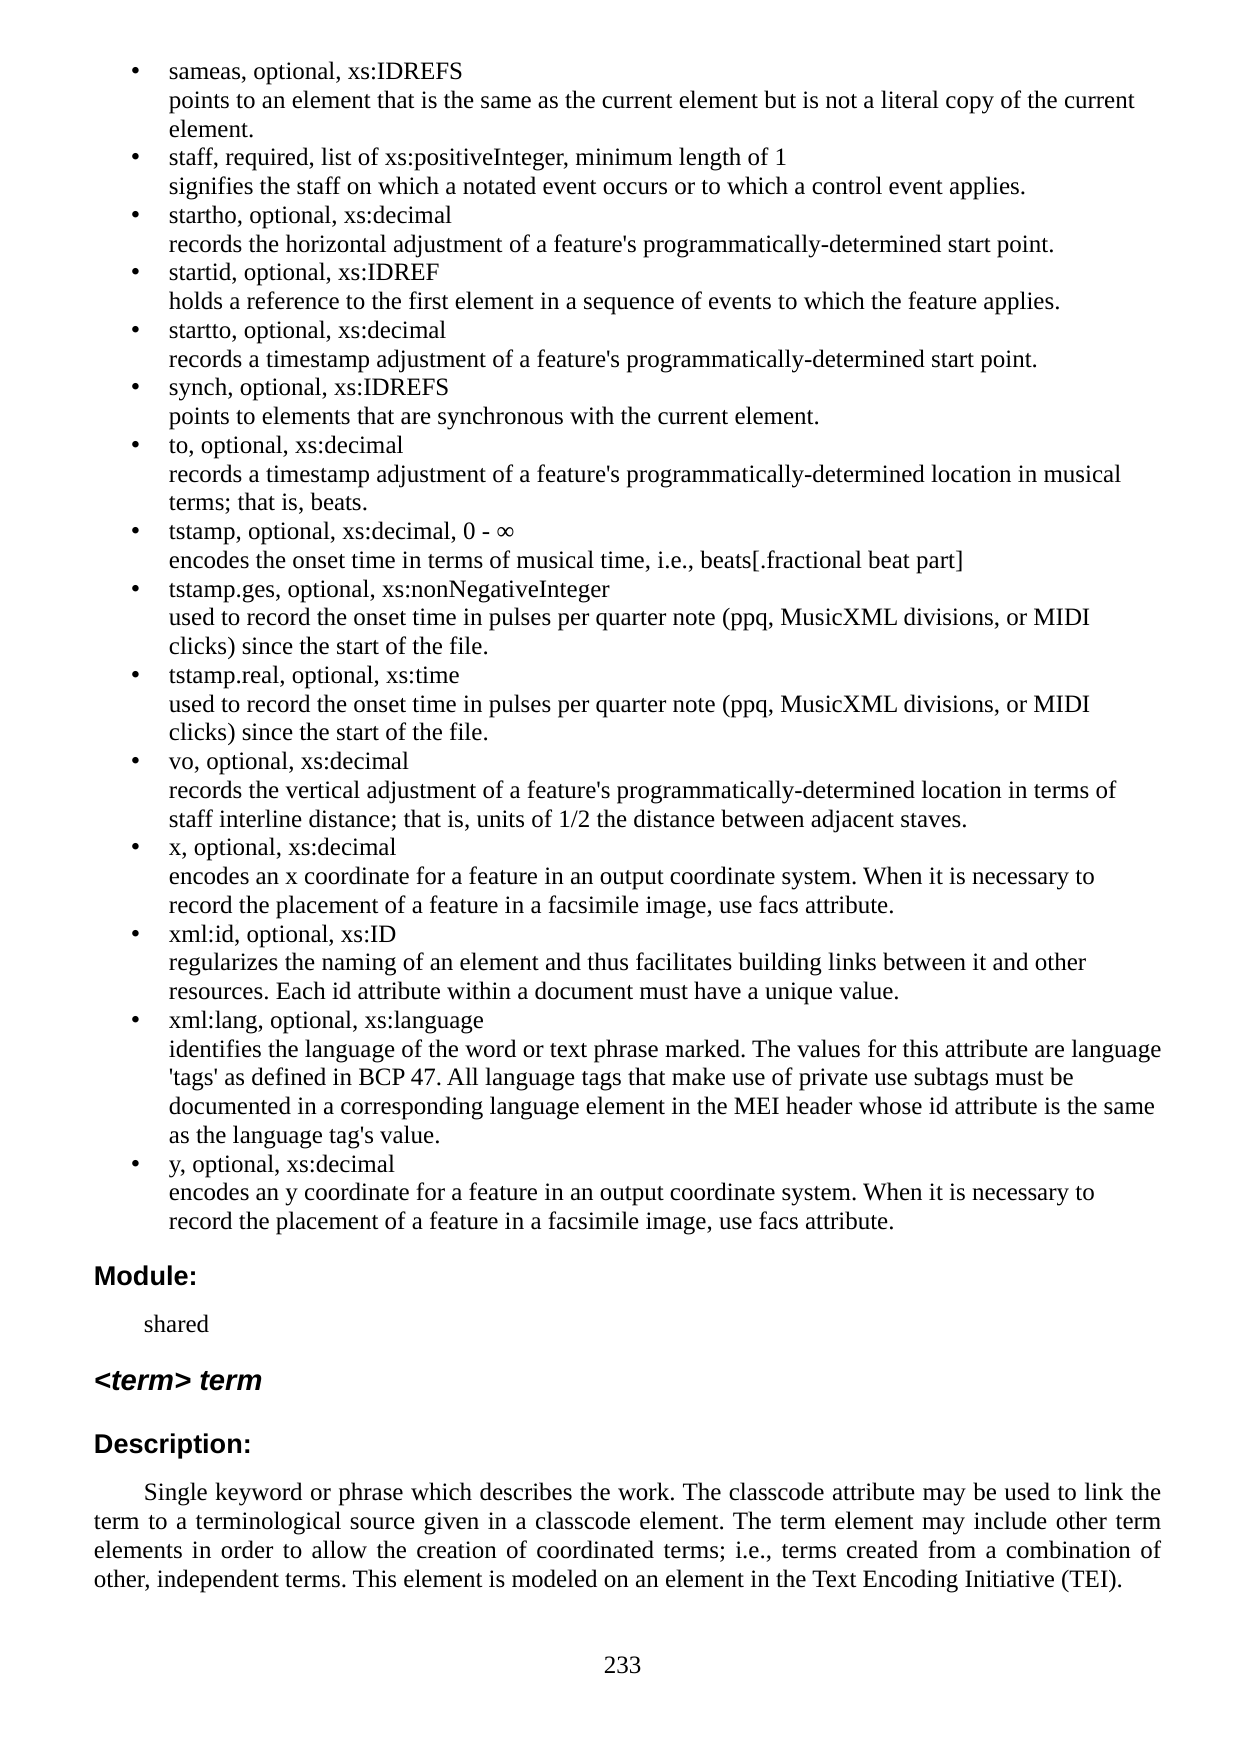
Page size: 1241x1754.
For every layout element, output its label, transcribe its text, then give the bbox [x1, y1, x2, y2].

list tstamp.ges, optional, xs:nonNegativeInteger used to record the onset time in pulses per quarter note (ppq, MusicXML divisions, or MIDI clicks) since the start of the file. [131, 574, 1162, 660]
list sameas, optional, xs:IDREFS points to an element that is the same as the current element but is not a literal copy of the current element. [131, 56, 1162, 142]
text Single keyword or phrase which describes the work. The classcode attribute may be used to link the term to a terminological source given in a classcode element. The term element may include other term elements in order to allow the creation of coordinated terms; i.e., terms created from a combination of other, independent terms. This element is modeled on an element in the Text Encoding Initiative (TEI). [94, 1477, 1162, 1592]
list xml:lang, optional, xs:language identifies the language of the word or text phrase marked. The values for this attribute are language 'tags' as defined in BCP 47. All language tags that make use of private use subtags must be documented in a corresponding language element in the MEI header whose id attribute is the same as the language tag's value. [131, 1005, 1162, 1149]
list startho, optional, xs:decimal records the horizontal adjustment of a feature's programmatically-determined start point. [131, 200, 1162, 257]
subtitle Description: [94, 1428, 1162, 1459]
list staff, required, list of xs:positiveInteger, minimum length of 1 signifies the staff on which a notated event occurs or to which a control event applies. [131, 142, 1162, 200]
list synch, optional, xs:IDREFS points to elements that are synchronous with the current element. [131, 372, 1162, 430]
list xml:id, optional, xs:ID regularizes the naming of an element and thus facilitates building links between it and other resources. Each id attribute within a document must have a unique value. [131, 919, 1162, 1005]
subtitle <term> term [94, 1363, 1162, 1397]
list to, optional, xs:decimal records a timestamp adjustment of a feature's programmatically-determined location in musical terms; that is, beats. [131, 430, 1162, 516]
list tstamp, optional, xs:decimal, 0 - ∞ encodes the onset time in terms of musical time, i.e., beats[.fractional beat part] [131, 516, 1162, 574]
text shared [94, 1309, 1162, 1338]
subtitle Module: [94, 1260, 1162, 1291]
list vo, optional, xs:decimal records the vertical adjustment of a feature's programmatically-determined location in terms of staff interline distance; that is, units of 1/2 the distance between adjacent staves. [131, 746, 1162, 832]
list startto, optional, xs:decimal records a timestamp adjustment of a feature's programmatically-determined start point. [131, 315, 1162, 372]
list startid, optional, xs:IDREF holds a reference to the first element in a sequence of events to which the feature applies. [131, 257, 1162, 315]
list x, optional, xs:decimal encodes an x coordinate for a feature in an output coordinate system. When it is necessary to record the placement of a feature in a facsimile image, use facs attribute. [131, 832, 1162, 919]
list tstamp.real, optional, xs:time used to record the onset time in pulses per quarter note (ppq, MusicXML divisions, or MIDI clicks) since the start of the file. [131, 660, 1162, 746]
list y, optional, xs:decimal encodes an y coordinate for a feature in an output coordinate system. When it is necessary to record the placement of a feature in a facsimile image, use facs attribute. [131, 1149, 1162, 1235]
